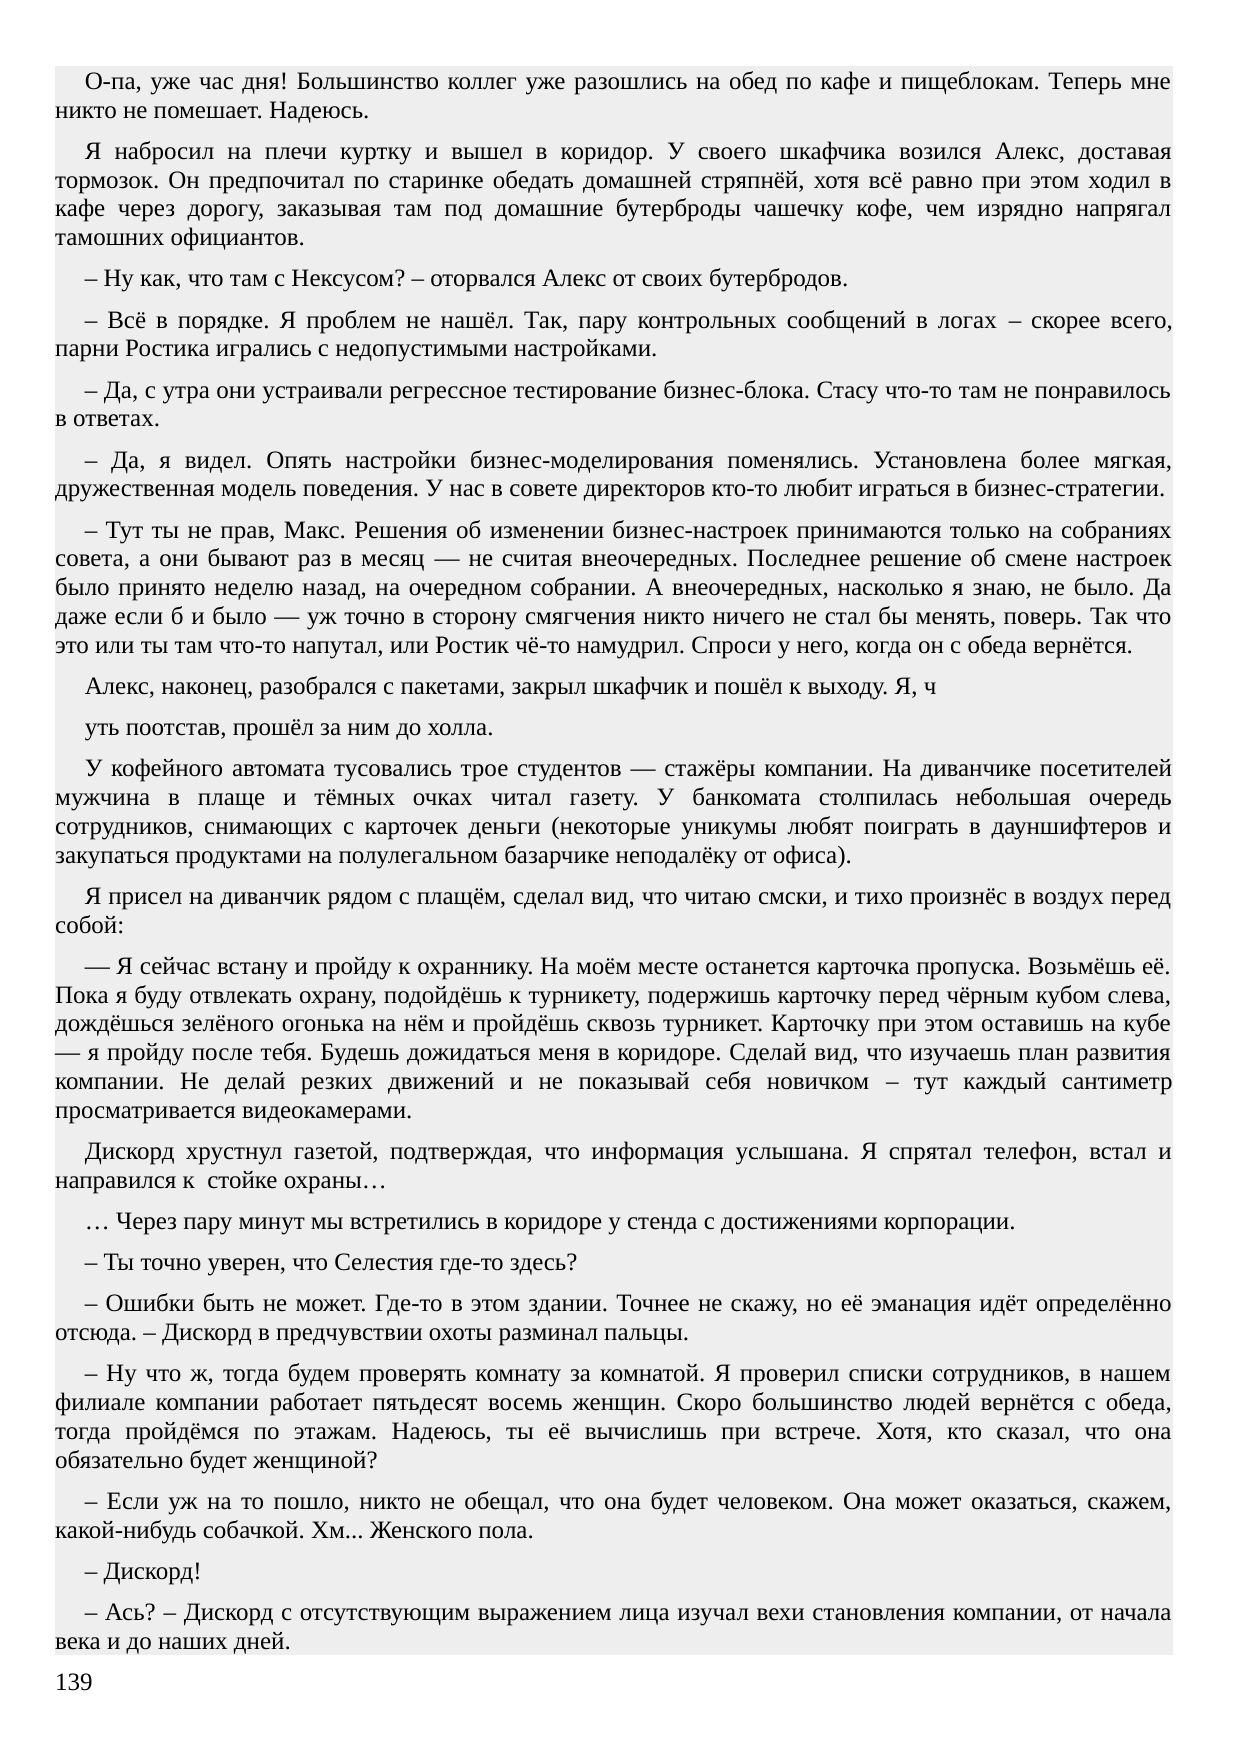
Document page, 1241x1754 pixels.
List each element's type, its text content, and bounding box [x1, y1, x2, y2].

text – Ну как, что там с Нексусом? – оторвался Алекс от своих бутербродов. [55, 263, 1173, 292]
text Дискорд хрустнул газетой, подтверждая, что информация услышана. Я спрятал телефон, встал и направился к стойке охраны… [55, 1136, 1173, 1193]
text – Дискорд! [55, 1556, 1173, 1585]
text уть поотстав, прошёл за ним до холла. [55, 712, 1173, 741]
text Алекс, наконец, разобрался с пакетами, закрыл шкафчик и пошёл к выходу. Я, ч [55, 671, 1173, 700]
text — Я сейчас встану и пройду к охраннику. На моём месте останется карточка пропуска. Возьмёшь её. Пока я буду отвлекать охрану, подойдёшь к турникету, подержишь карточку перед чёрным кубом слева, дождёшься зелёного огонька на нём и пройдёшь сквозь турникет. Карточку при этом оставишь на кубе — я пройду после тебя. Будешь дожидаться меня в коридоре. Сделай вид, что изучаешь план развития компании. Не делай резких движений и не показывай себя новичком – тут каждый сантиметр просматривается видеокамерами. [55, 951, 1173, 1123]
text О-па, уже час дня! Большинство коллег уже разошлись на обед по кафе и пищеблокам. Теперь мне никто не помешает. Надеюсь. [55, 66, 1173, 123]
text – Ну что ж, тогда будем проверять комнату за комнатой. Я проверил списки сотрудников, в нашем филиале компании работает пятьдесят восемь женщин. Скоро большинство людей вернётся с обеда, тогда пройдёмся по этажам. Надеюсь, ты её вычислишь при встрече. Хотя, кто сказал, что она обязательно будет женщиной? [55, 1358, 1173, 1473]
text – Тут ты не прав, Макс. Решения об изменении бизнес-настроек принимаются только на собраниях совета, а они бывают раз в месяц — не считая внеочередных. Последнее решение об смене настроек было принято неделю назад, на очередном собрании. А внеочередных, насколько я знаю, не было. Да даже если б и было — уж точно в сторону смягчения никто ничего не стал бы менять, поверь. Так что это или ты там что-то напутал, или Ростик чё-то намудрил. Спроси у него, когда он с обеда вернётся. [55, 515, 1173, 658]
text – Да, с утра они устраивали регрессное тестирование бизнес-блока. Стасу что-то там не понравилось в ответах. [55, 375, 1173, 432]
text Я набросил на плечи куртку и вышел в коридор. У своего шкафчика возился Алекс, доставая тормозок. Он предпочитал по старинке обедать домашней стряпнёй, хотя всё равно при этом ходил в кафе через дорогу, заказывая там под домашние бутерброды чашечку кофе, чем изрядно напрягал тамошних официантов. [55, 136, 1173, 251]
text У кофейного автомата тусовались трое студентов — стажёры компании. На диванчике посетителей мужчина в плаще и тёмных очках читал газету. У банкомата столпилась небольшая очередь сотрудников, снимающих с карточек деньги (некоторые уникумы любят поиграть в дауншифтеров и закупаться продуктами на полулегальном базарчике неподалёку от офиса). [55, 753, 1173, 868]
text … Через пару минут мы встретились в коридоре у стенда с достижениями корпорации. [55, 1206, 1173, 1235]
text – Ошибки быть не может. Где-то в этом здании. Точнее не скажу, но её эманация идёт определённо отсюда. – Дискорд в предчувствии охоты разминал пальцы. [55, 1288, 1173, 1346]
text – Ась? – Дискорд с отсутствующим выражением лица изучал вехи становления компании, от начала века и до наших дней. [55, 1597, 1173, 1655]
text – Если уж на то пошло, никто не обещал, что она будет человеком. Она может оказаться, скажем, какой-нибудь собачкой. Хм... Женского пола. [55, 1486, 1173, 1543]
text – Всё в порядке. Я проблем не нашёл. Так, пару контрольных сообщений в логах – скорее всего, парни Ростика игрались с недопустимыми настройками. [55, 305, 1173, 362]
text – Да, я видел. Опять настройки бизнес-моделирования поменялись. Установлена более мягкая, дружественная модель поведения. У нас в совете директоров кто-то любит играться в бизнес-стратегии. [55, 445, 1173, 502]
text Я присел на диванчик рядом с плащём, сделал вид, что читаю смски, и тихо произнёс в воздух перед собой: [55, 881, 1173, 938]
text – Ты точно уверен, что Селестия где-то здесь? [55, 1247, 1173, 1276]
